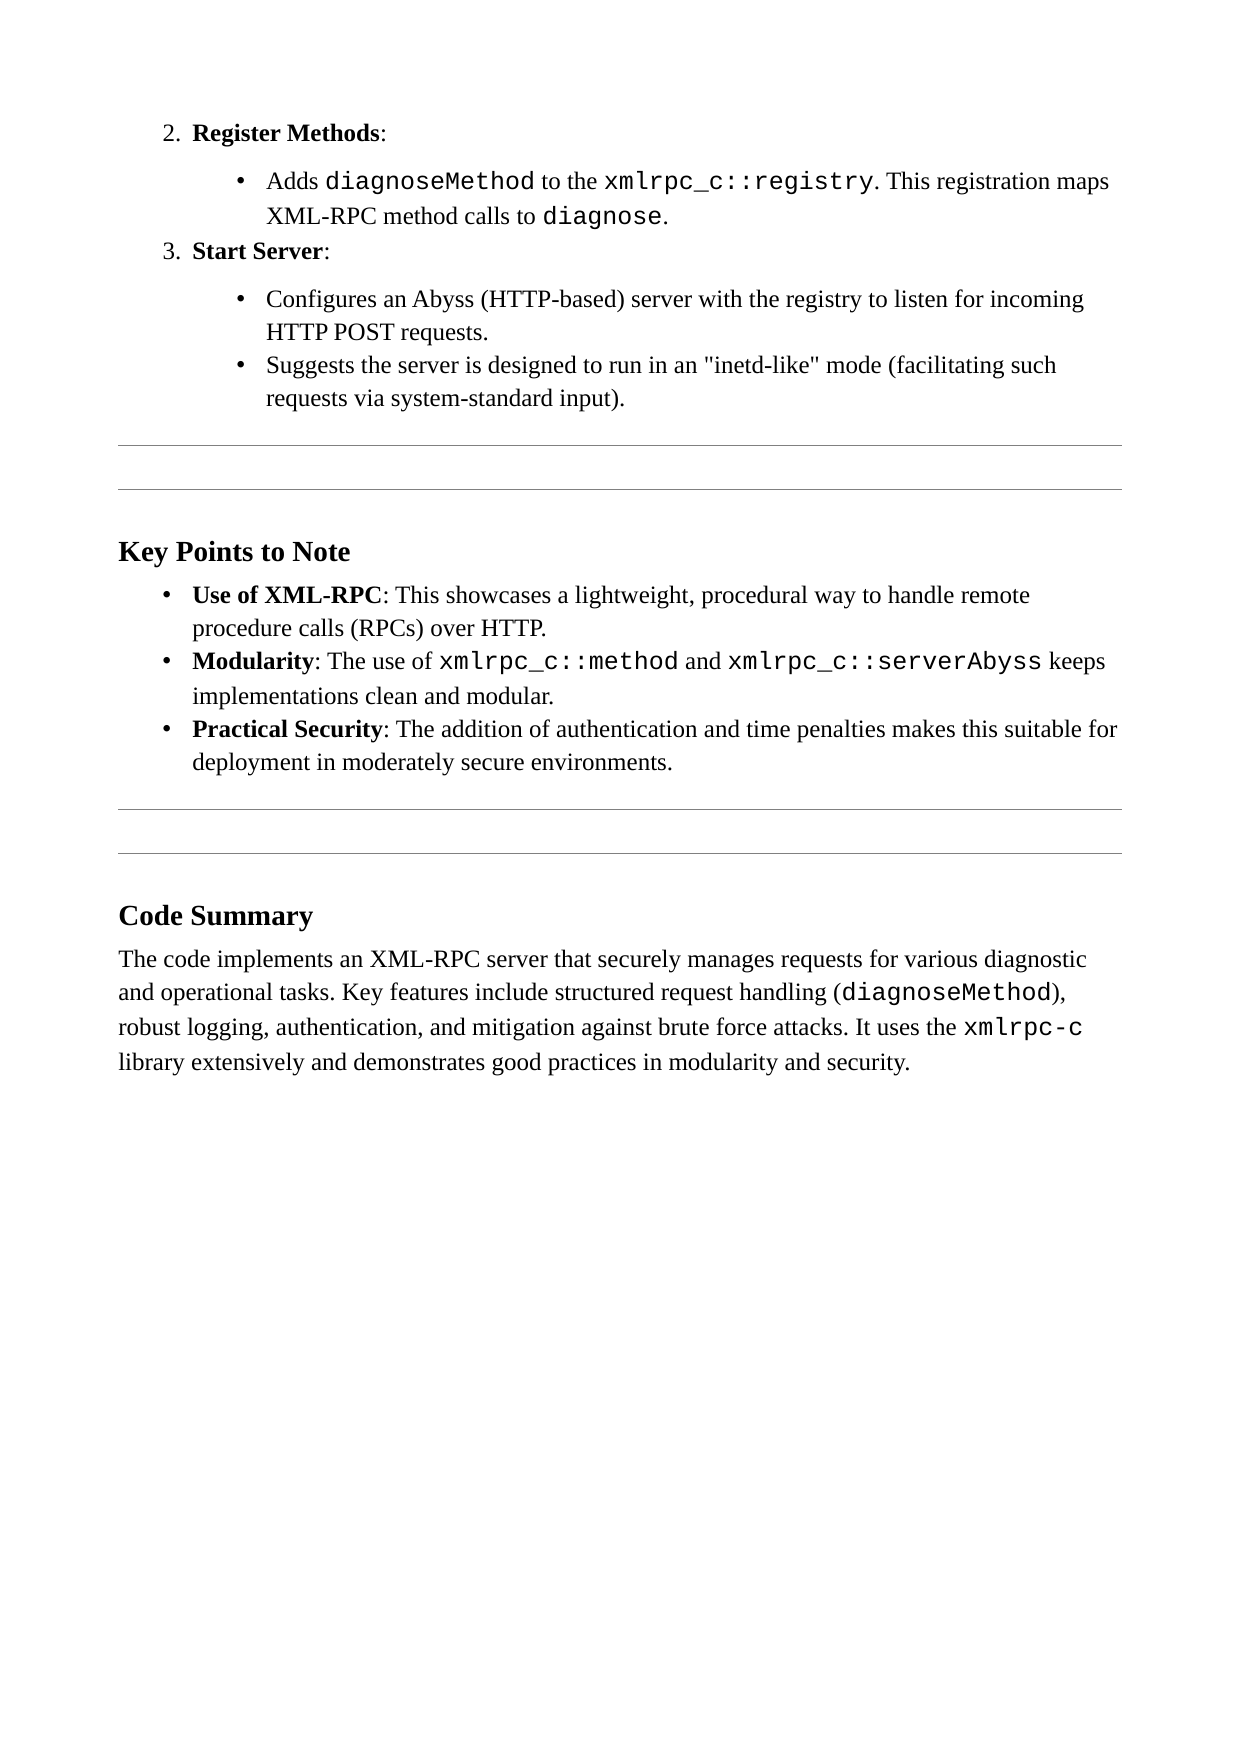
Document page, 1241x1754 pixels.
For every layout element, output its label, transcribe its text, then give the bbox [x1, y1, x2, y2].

list Modularity: The use of xmlrpc_c::method and xmlrpc_c::serverAbyss keeps implementations clean and modular. [162, 646, 1122, 709]
text The code implements an XML-RPC server that securely manages requests for various diagnostic and operational tasks. Key features include structured request handling (diagnoseMethod), robust logging, authentication, and mitigation against brute force attacks. It uses the xmlrpc-c library extensively and demonstrates good practices in modularity and security. [118, 944, 1122, 1076]
list Suggests the server is designed to run in an "inetd-like" mode (facilitating such requests via system-standard input). [236, 350, 1122, 412]
list Register Methods: [162, 118, 1122, 147]
list Practical Security: The addition of authentication and time penalties makes this suitable for deployment in moderately secure environments. [162, 714, 1122, 776]
subtitle Key Points to Note [118, 534, 1122, 567]
subtitle Code Summary [118, 898, 1122, 931]
list Configures an Abyss (HTTP-based) server with the registry to listen for incoming HTTP POST requests. [236, 284, 1122, 346]
list Adds diagnoseMethod to the xmlrpc_c::registry. This registration maps XML-RPC method calls to diagnose. [236, 166, 1122, 232]
list Start Server: [162, 236, 1122, 265]
list Use of XML-RPC: This showcases a lightweight, procedural way to handle remote procedure calls (RPCs) over HTTP. [162, 580, 1122, 641]
